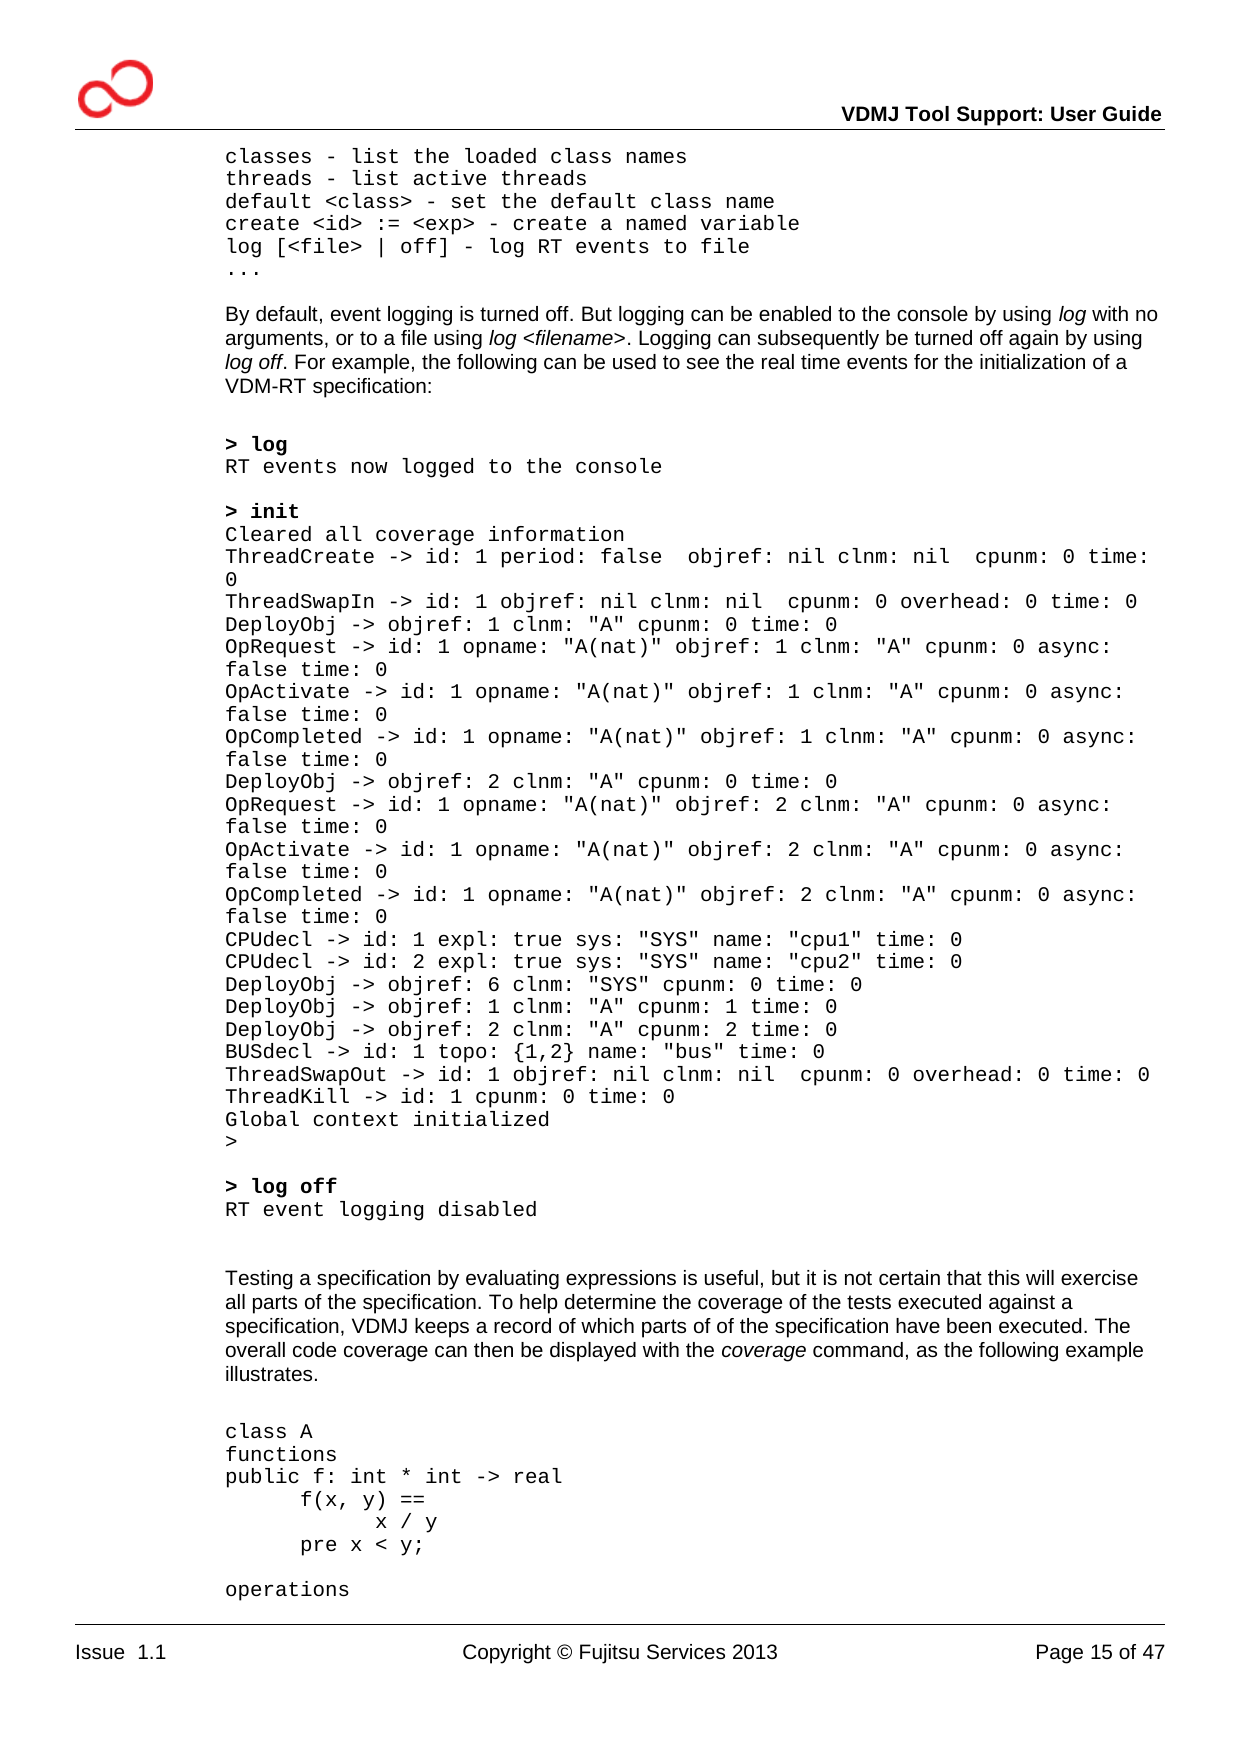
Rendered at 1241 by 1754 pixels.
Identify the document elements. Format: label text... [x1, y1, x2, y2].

text > log off [225, 1176, 1165, 1198]
text log [<file> | off] - log RT events to file [225, 235, 1165, 258]
text ... [225, 258, 1165, 280]
text By default, event logging is turned off. But logging can be enabled to the console by using log with no arguments, or to a file using log <filename>. Logging can subsequently be turned off again by using log off. For example, the following can be used to see the real time events for the initialization of a VDM-RT specification: [225, 303, 1165, 398]
text Testing a specification by evaluating expressions is useful, but it is not certain that this will exercise all parts of the specification. To help determine the coverage of the tests executed against a specification, VDMJ keeps a record of which parts of of the specification have been executed. The overall code coverage can then be displayed with the coverage command, as the following example illustrates. [225, 1266, 1165, 1386]
text create <id> := <exp> - create a named variable [225, 213, 1165, 235]
text f(x, y) == [225, 1488, 1165, 1511]
text DeployObj -> objref: 2 clnm: "A" cpunm: 0 time: 0 [225, 771, 1165, 793]
text > init [225, 501, 1165, 523]
text default <class> - set the default class name [225, 190, 1165, 213]
text > [225, 1131, 1165, 1153]
text CPUdecl -> id: 2 expl: true sys: "SYS" name: "cpu2" time: 0 [225, 951, 1165, 973]
text class A [225, 1421, 1165, 1443]
text ThreadSwapOut -> id: 1 objref: nil clnm: nil cpunm: 0 overhead: 0 time: 0 [225, 1063, 1165, 1086]
text RT events now logged to the console [225, 456, 1165, 478]
text ThreadCreate -> id: 1 period: false objref: nil clnm: nil cpunm: 0 time: 0 [225, 546, 1165, 591]
text classes - list the loaded class names [225, 145, 1165, 168]
text OpCompleted -> id: 1 opname: "A(nat)" objref: 1 clnm: "A" cpunm: 0 async: false time: 0 [225, 726, 1165, 771]
text OpActivate -> id: 1 opname: "A(nat)" objref: 2 clnm: "A" cpunm: 0 async: false time: 0 [225, 838, 1165, 883]
text OpCompleted -> id: 1 opname: "A(nat)" objref: 2 clnm: "A" cpunm: 0 async: false time: 0 [225, 883, 1165, 928]
text RT event logging disabled [225, 1198, 1165, 1221]
text threads - list active threads [225, 168, 1165, 190]
text ThreadKill -> id: 1 cpunm: 0 time: 0 [225, 1086, 1165, 1108]
text x / y [225, 1511, 1165, 1533]
text OpRequest -> id: 1 opname: "A(nat)" objref: 1 clnm: "A" cpunm: 0 async: false time: 0 [225, 636, 1165, 681]
text OpRequest -> id: 1 opname: "A(nat)" objref: 2 clnm: "A" cpunm: 0 async: false time: 0 [225, 793, 1165, 838]
text > log [225, 433, 1165, 456]
text BUSdecl -> id: 1 topo: {1,2} name: "bus" time: 0 [225, 1041, 1165, 1063]
text ThreadSwapIn -> id: 1 objref: nil clnm: nil cpunm: 0 overhead: 0 time: 0 [225, 591, 1165, 613]
picture [78, 52, 153, 128]
text DeployObj -> objref: 6 clnm: "SYS" cpunm: 0 time: 0 [225, 973, 1165, 996]
text DeployObj -> objref: 1 clnm: "A" cpunm: 1 time: 0 [225, 996, 1165, 1018]
text functions [225, 1443, 1165, 1466]
text pre x < y; [225, 1533, 1165, 1556]
text DeployObj -> objref: 1 clnm: "A" cpunm: 0 time: 0 [225, 613, 1165, 636]
text Global context initialized [225, 1108, 1165, 1131]
text operations [225, 1578, 1165, 1601]
text CPUdecl -> id: 1 expl: true sys: "SYS" name: "cpu1" time: 0 [225, 928, 1165, 951]
text OpActivate -> id: 1 opname: "A(nat)" objref: 1 clnm: "A" cpunm: 0 async: false time: 0 [225, 681, 1165, 726]
text Cleared all coverage information [225, 523, 1165, 546]
text public f: int * int -> real [225, 1466, 1165, 1488]
text DeployObj -> objref: 2 clnm: "A" cpunm: 2 time: 0 [225, 1018, 1165, 1041]
